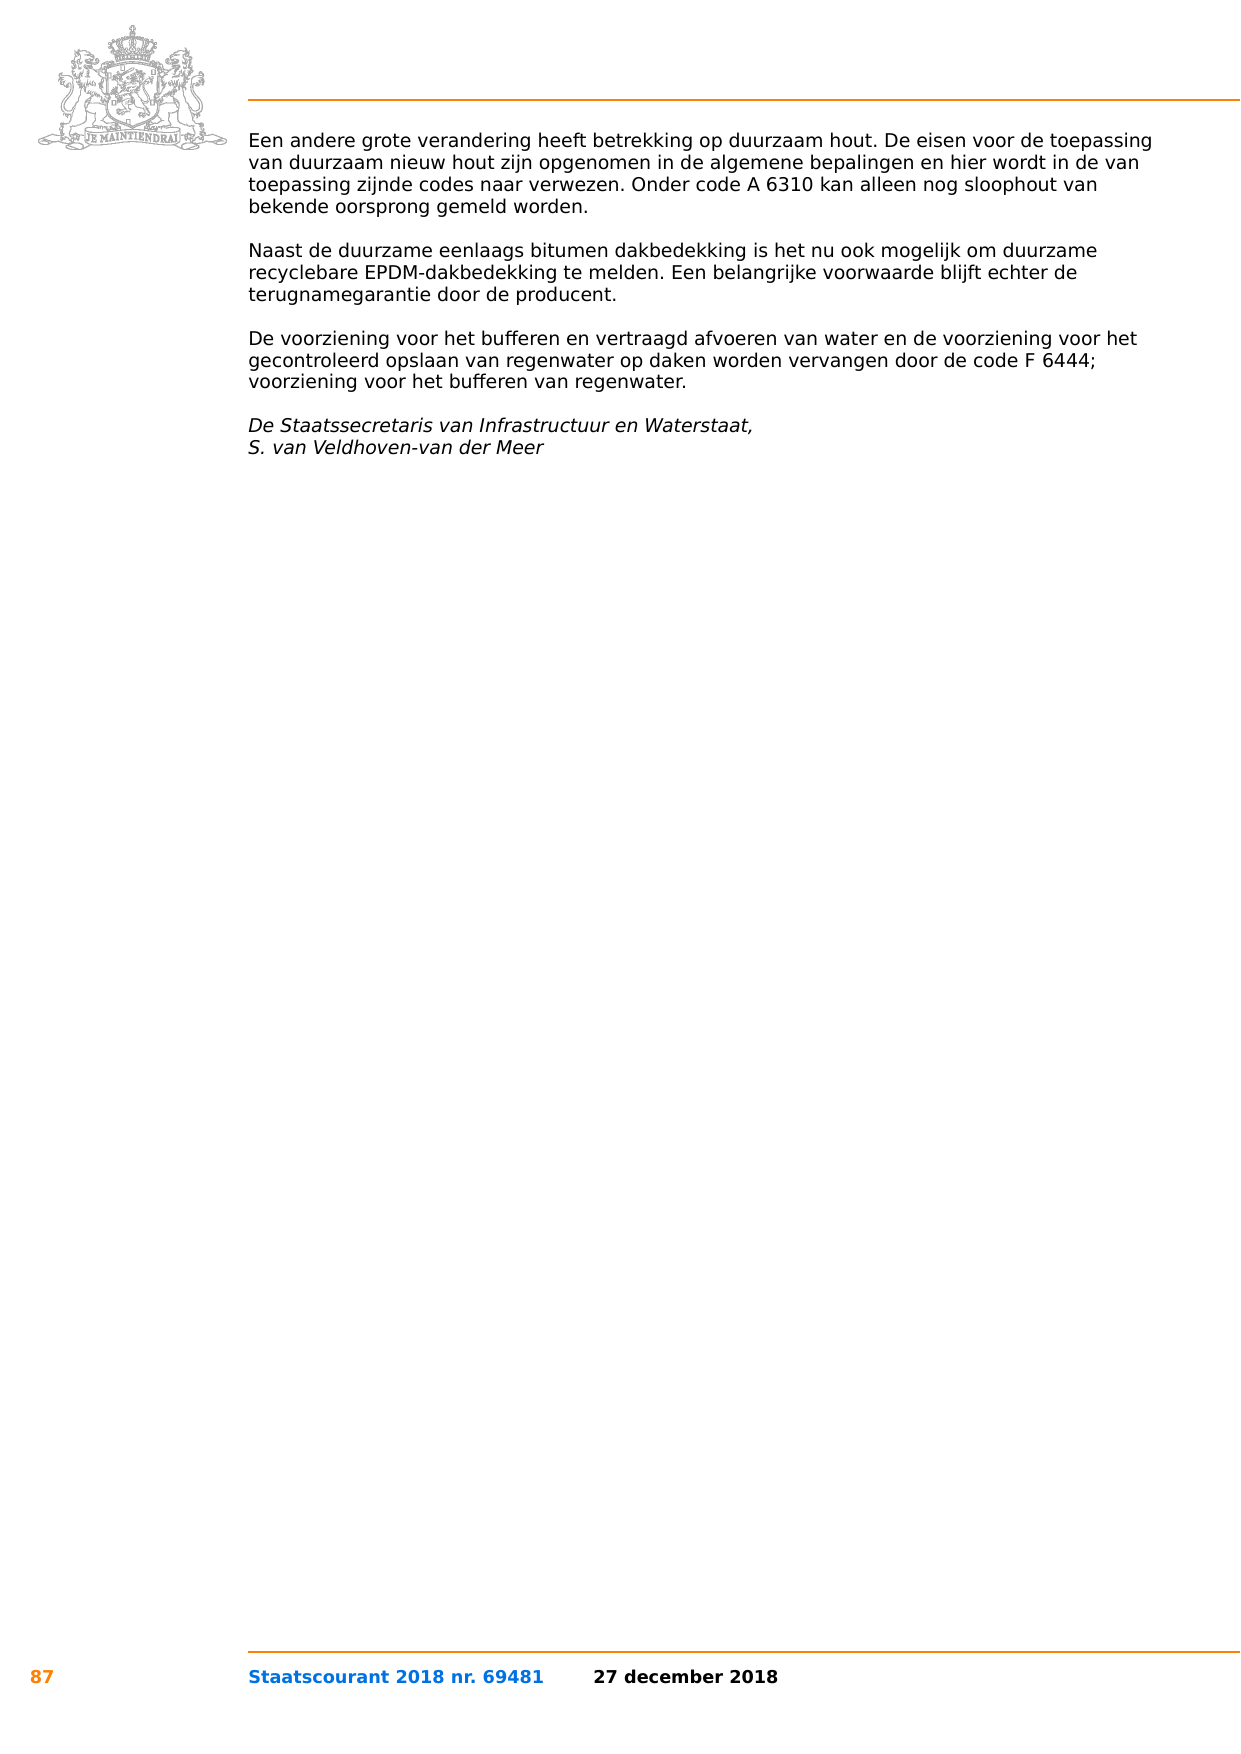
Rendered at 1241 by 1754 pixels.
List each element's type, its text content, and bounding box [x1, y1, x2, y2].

text Naast de duurzame eenlaags bitumen dakbedekking is het nu ook mogelijk om duurzame recyclebare EPDM-dakbedekking te melden. Een belangrijke voorwaarde blijft echter de terugnamegarantie door de producent. [248, 240, 1163, 306]
text De Staatssecretaris van Infrastructuur en Waterstaat, S. van Veldhoven-van der Meer [248, 415, 1163, 459]
picture [38, 25, 227, 150]
text De voorziening voor het bufferen en vertraagd afvoeren van water en de voorziening voor het gecontroleerd opslaan van regenwater op daken worden vervangen door de code F 6444; voorziening voor het bufferen van regenwater. [248, 327, 1163, 393]
text Een andere grote verandering heeft betrekking op duurzaam hout. De eisen voor de toepassing van duurzaam nieuw hout zijn opgenomen in de algemene bepalingen en hier wordt in de van toepassing zijnde codes naar verwezen. Onder code A 6310 kan alleen nog sloophout van bekende oorsprong gemeld worden. [248, 130, 1163, 218]
